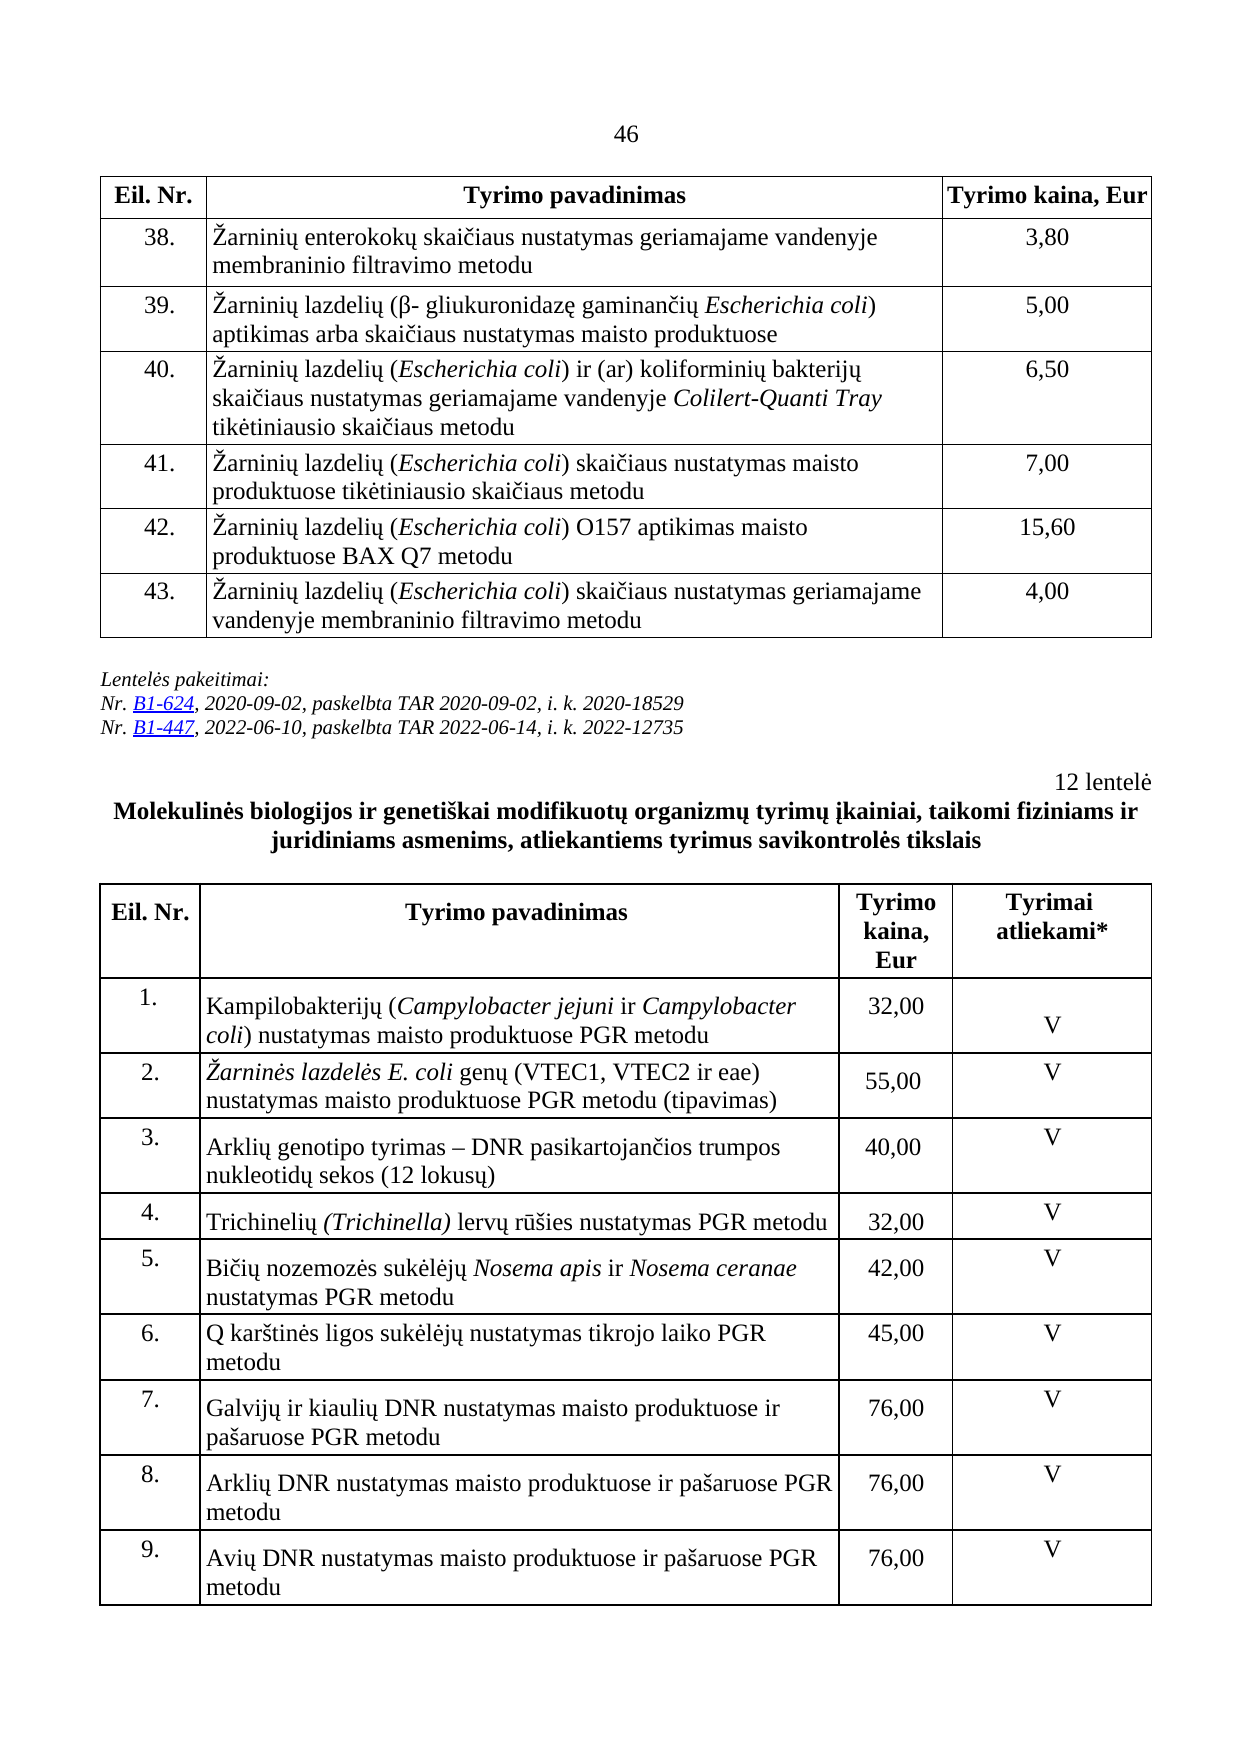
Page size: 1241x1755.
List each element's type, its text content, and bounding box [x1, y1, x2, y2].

table_cell V [953, 979, 1151, 1052]
table_cell 1. [101, 979, 199, 1052]
table_cell 32,00 [840, 979, 952, 1052]
table_cell 15,60 [943, 509, 1151, 572]
table_cell V [953, 1315, 1151, 1379]
table_cell Arklių DNR nustatymas maisto produktuose ir pašaruose PGR metodu [201, 1456, 838, 1529]
table_cell 4. [101, 1194, 199, 1238]
table_cell Trichinelių (Trichinella) lervų rūšies nustatymas PGR metodu [201, 1194, 838, 1238]
table_cell Bičių nozemozės sukėlėjų Nosema apis ir Nosema ceranae nustatymas PGR metodu [201, 1240, 838, 1313]
table_cell 3,80 [943, 219, 1151, 286]
table_cell 6,50 [943, 352, 1151, 444]
table_cell Žarninių lazdelių (Escherichia coli) ir (ar) koliforminių bakterijų skaičiaus nustatymas geriamajame vandenyje Colilert-Quanti Tray tikėtiniausio skaičiaus metodu [207, 352, 942, 444]
text Nr. B1-624, 2020-09-02, paskelbta TAR 2020-09-02, i. k. 2020-18529 [100, 691, 1152, 715]
table_cell 38. [101, 219, 206, 286]
table_cell Žarninių lazdelių (β- gliukuronidazę gaminančių Escherichia coli) aptikimas arba skaičiaus nustatymas maisto produktuose [207, 287, 942, 351]
text 12 lentelė [174, 767, 1152, 796]
table_cell Kampilobakterijų (Campylobacter jejuni ir Campylobacter coli) nustatymas maisto produktuose PGR metodu [201, 979, 838, 1052]
table_cell 7,00 [943, 445, 1151, 508]
table_cell 5. [101, 1240, 199, 1313]
table_cell Arklių genotipo tyrimas – DNR pasikartojančios trumpos nukleotidų sekos (12 lokusų) [201, 1119, 838, 1192]
text Molekulinės biologijos ir genetiškai modifikuotų organizmų tyrimų įkainiai, taikomi fiziniams ir juridiniams asmenims, atliekantiems tyrimus savikontrolės tikslais [100, 796, 1152, 854]
table_header Eil. Nr. [101, 177, 206, 218]
table_cell V [953, 1119, 1151, 1192]
table_cell 76,00 [840, 1531, 952, 1604]
table_cell 40. [101, 352, 206, 444]
table_cell 4,00 [943, 574, 1151, 637]
table_cell 43. [101, 574, 206, 637]
table_cell Žarninių lazdelių (Escherichia coli) skaičiaus nustatymas geriamajame vandenyje membraninio filtravimo metodu [207, 574, 942, 637]
table_cell 32,00 [840, 1194, 952, 1238]
table_header Tyrimo pavadinimas [201, 885, 838, 977]
table_header Tyrimai atliekami* [953, 885, 1151, 977]
table_cell V [953, 1194, 1151, 1238]
table_cell Žarninių enterokokų skaičiaus nustatymas geriamajame vandenyje membraninio filtravimo metodu [207, 219, 942, 286]
table_cell 42. [101, 509, 206, 572]
table_cell Q karštinės ligos sukėlėjų nustatymas tikrojo laiko PGR metodu [201, 1315, 838, 1379]
table_header Tyrimo kaina, Eur [943, 177, 1151, 218]
table_cell Žarninių lazdelių (Escherichia coli) skaičiaus nustatymas maisto produktuose tikėtiniausio skaičiaus metodu [207, 445, 942, 508]
text Lentelės pakeitimai: [100, 667, 1152, 691]
table_cell 6. [101, 1315, 199, 1379]
table_cell 76,00 [840, 1456, 952, 1529]
table_cell 7. [101, 1381, 199, 1454]
table_cell V [953, 1054, 1151, 1117]
table_cell V [953, 1240, 1151, 1313]
table_header Tyrimo kaina, Eur [840, 885, 952, 977]
table_cell 40,00 [840, 1119, 952, 1192]
table_cell 41. [101, 445, 206, 508]
table_cell Galvijų ir kiaulių DNR nustatymas maisto produktuose ir pašaruose PGR metodu [201, 1381, 838, 1454]
table_cell 39. [101, 287, 206, 351]
table_cell V [953, 1381, 1151, 1454]
table_header Eil. Nr. [101, 885, 199, 977]
table_cell 45,00 [840, 1315, 952, 1379]
table_header Tyrimo pavadinimas [207, 177, 942, 218]
table_cell V [953, 1456, 1151, 1529]
table_cell Žarninių lazdelių (Escherichia coli) O157 aptikimas maisto produktuose BAX Q7 metodu [207, 509, 942, 572]
table_cell V [953, 1531, 1151, 1604]
table_cell 76,00 [840, 1381, 952, 1454]
table_cell 55,00 [840, 1054, 952, 1117]
table_cell 5,00 [943, 287, 1151, 351]
text Nr. B1-447, 2022-06-10, paskelbta TAR 2022-06-14, i. k. 2022-12735 [100, 715, 1152, 739]
table_cell Avių DNR nustatymas maisto produktuose ir pašaruose PGR metodu [201, 1531, 838, 1604]
table_cell 42,00 [840, 1240, 952, 1313]
table_cell 8. [101, 1456, 199, 1529]
table_cell 3. [101, 1119, 199, 1192]
table_cell 9. [101, 1531, 199, 1604]
table_cell Žarninės lazdelės E. coli genų (VTEC1, VTEC2 ir eae) nustatymas maisto produktuose PGR metodu (tipavimas) [201, 1054, 838, 1117]
table_cell 2. [101, 1054, 199, 1117]
